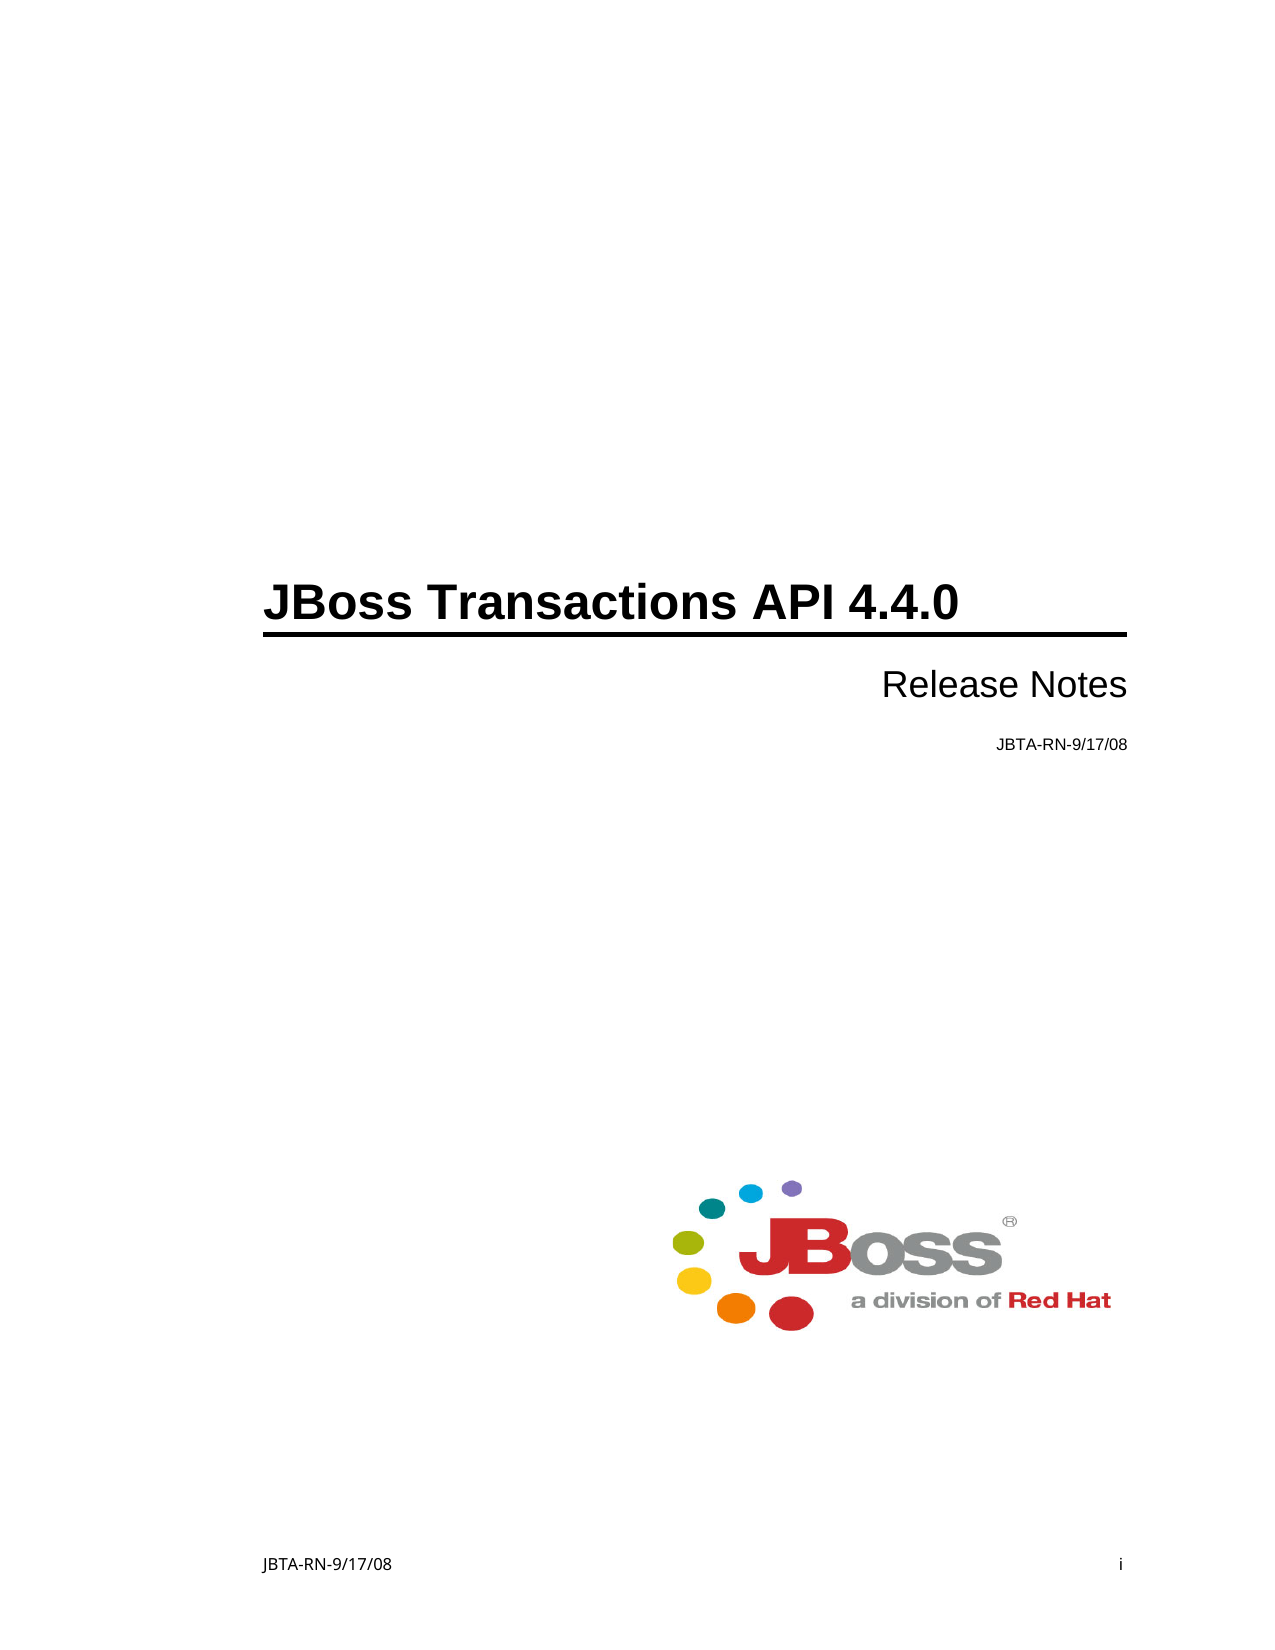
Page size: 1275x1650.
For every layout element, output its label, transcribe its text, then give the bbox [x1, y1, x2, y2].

title JBoss Transactions API 4.4.0 [263, 573, 1127, 632]
subtitle Release Notes [263, 662, 1127, 706]
text JBTA-RN-9/17/08 [263, 735, 1127, 754]
picture [672, 1180, 1111, 1331]
